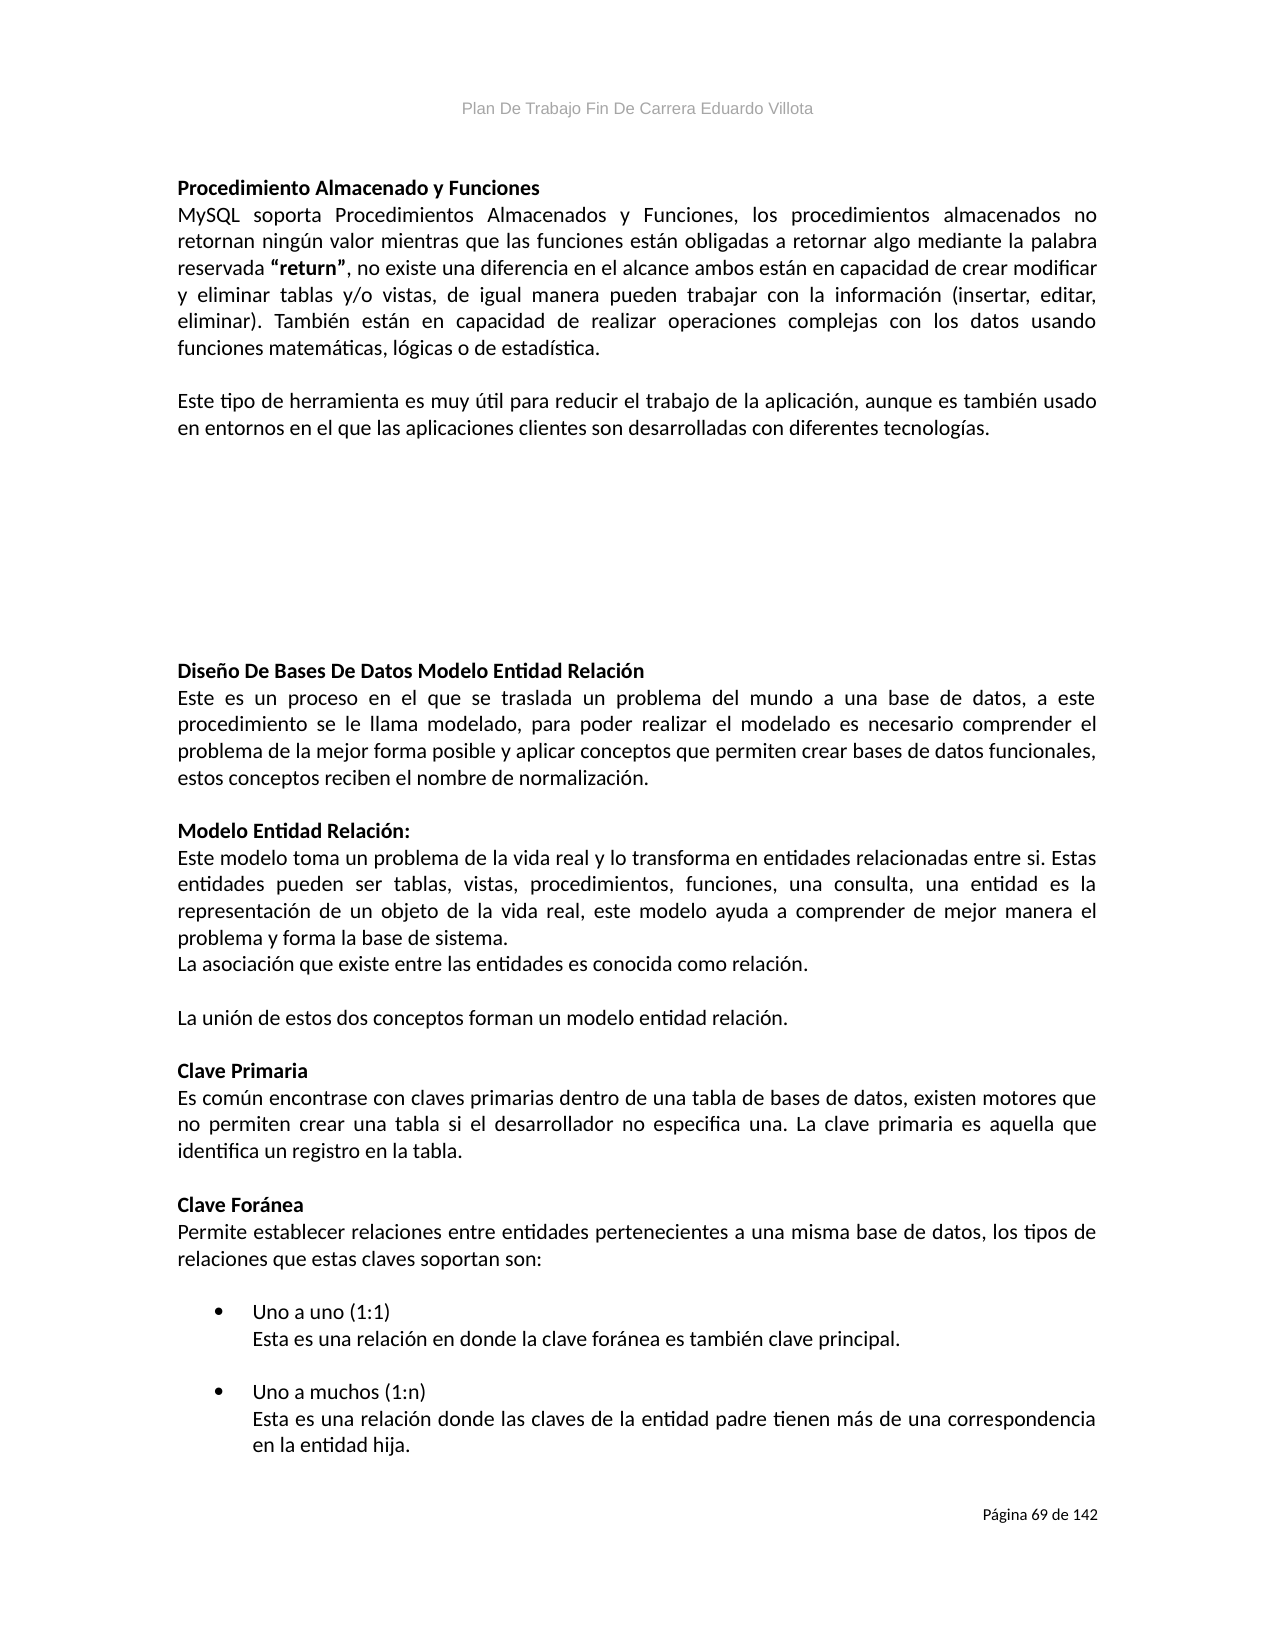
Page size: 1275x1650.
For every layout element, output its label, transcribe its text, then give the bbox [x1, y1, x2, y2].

text Clave Foránea [177, 1192, 1098, 1218]
text Este es un proceso en el que se traslada un problema del mundo a una base de datos, a este procedimiento se le llama modelado, para poder realizar el modelado es necesario comprender el problema de la mejor forma posible y aplicar conceptos que permiten crear bases de datos funcionales, estos conceptos reciben el nombre de normalización. [177, 684, 1098, 790]
list Uno a uno (1:1) [215, 1298, 1098, 1325]
text Clave Primaria [177, 1057, 1098, 1084]
text Procedimiento Almacenado y Funciones [177, 174, 1098, 201]
text Modelo Entidad Relación: [177, 817, 1098, 844]
text La unión de estos dos conceptos forman un modelo entidad relación. [177, 1004, 1098, 1030]
text Es común encontrase con claves primarias dentro de una tabla de bases de datos, existen motores que no permiten crear una tabla si el desarrollador no especifica una. La clave primaria es aquella que identifica un registro en la tabla. [177, 1084, 1098, 1164]
text Este modelo toma un problema de la vida real y lo transforma en entidades relacionadas entre si. Estas entidades pueden ser tablas, vistas, procedimientos, funciones, una consulta, una entidad es la representación de un objeto de la vida real, este modelo ayuda a comprender de mejor manera el problema y forma la base de sistema. [177, 844, 1098, 950]
list Uno a muchos (1:n) [215, 1378, 1098, 1405]
text La asociación que existe entre las entidades es conocida como relación. [177, 950, 1098, 977]
text Este tipo de herramienta es muy útil para reducir el trabajo de la aplicación, aunque es también usado en entornos en el que las aplicaciones clientes son desarrolladas con diferentes tecnologías. [177, 388, 1098, 441]
text Permite establecer relaciones entre entidades pertenecientes a una misma base de datos, los tipos de relaciones que estas claves soportan son: [177, 1218, 1098, 1272]
list Esta es una relación donde las claves de la entidad padre tienen más de una correspondencia en la entidad hija. [252, 1405, 1098, 1458]
list Esta es una relación en donde la clave foránea es también clave principal. [252, 1325, 1098, 1352]
text Diseño De Bases De Datos Modelo Entidad Relación [177, 657, 1098, 684]
text MySQL soporta Procedimientos Almacenados y Funciones, los procedimientos almacenados no retornan ningún valor mientras que las funciones están obligadas a retornar algo mediante la palabra reservada “return”, no existe una diferencia en el alcance ambos están en capacidad de crear modificar y eliminar tablas y/o vistas, de igual manera pueden trabajar con la información (insertar, editar, eliminar). También están en capacidad de realizar operaciones complejas con los datos usando funciones matemáticas, lógicas o de estadística. [177, 201, 1098, 361]
